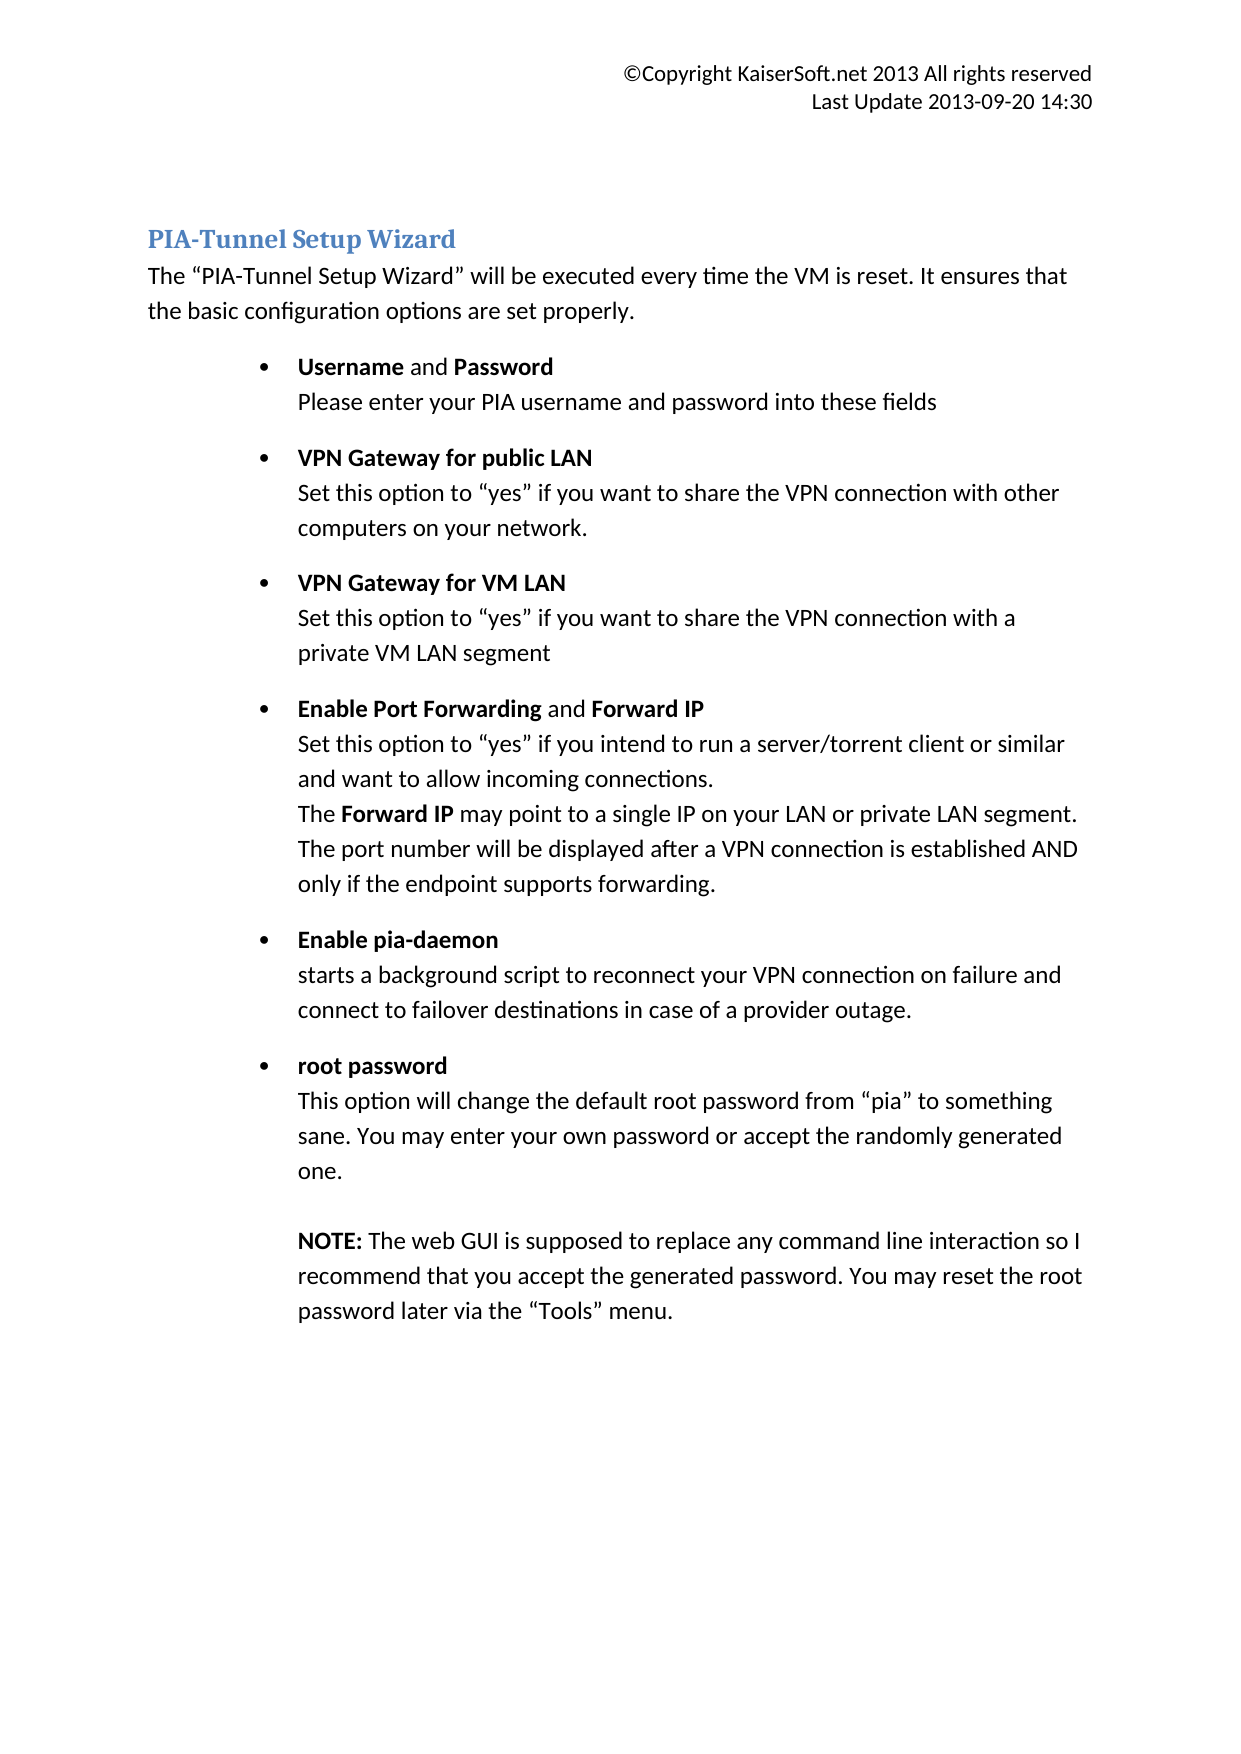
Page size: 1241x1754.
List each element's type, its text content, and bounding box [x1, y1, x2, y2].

list Username and Password Please enter your PIA username and password into these fields [260, 351, 1093, 416]
list VPN Gateway for public LAN Set this option to “yes” if you want to share the VPN connection with other computers on your network. [260, 442, 1093, 542]
text The “PIA-Tunnel Setup Wizard” will be executed every time the VM is reset. It ensures that the basic configuration options are set properly. [148, 260, 1093, 326]
subtitle PIA-Tunnel Setup Wizard [148, 224, 1093, 255]
list Enable Port Forwarding and Forward IP Set this option to “yes” if you intend to run a server/torrent client or similar and want to allow incoming connections. The Forward IP may point to a single IP on your LAN or private LAN segment. The port number will be displayed after a VPN connection is established AND only if the endpoint supports forwarding. [260, 693, 1093, 899]
list VPN Gateway for VM LAN Set this option to “yes” if you want to share the VPN connection with a private VM LAN segment [260, 567, 1093, 668]
list root password This option will change the default root password from “pia” to something sane. You may enter your own password or accept the randomly generated one. NOTE: The web GUI is supposed to replace any command line interaction so I recommend that you accept the generated password. You may reset the root password later via the “Tools” menu. [260, 1050, 1093, 1326]
list Enable pia-daemon starts a background script to reconnect your VPN connection on failure and connect to failover destinations in case of a provider outage. [260, 924, 1093, 1025]
